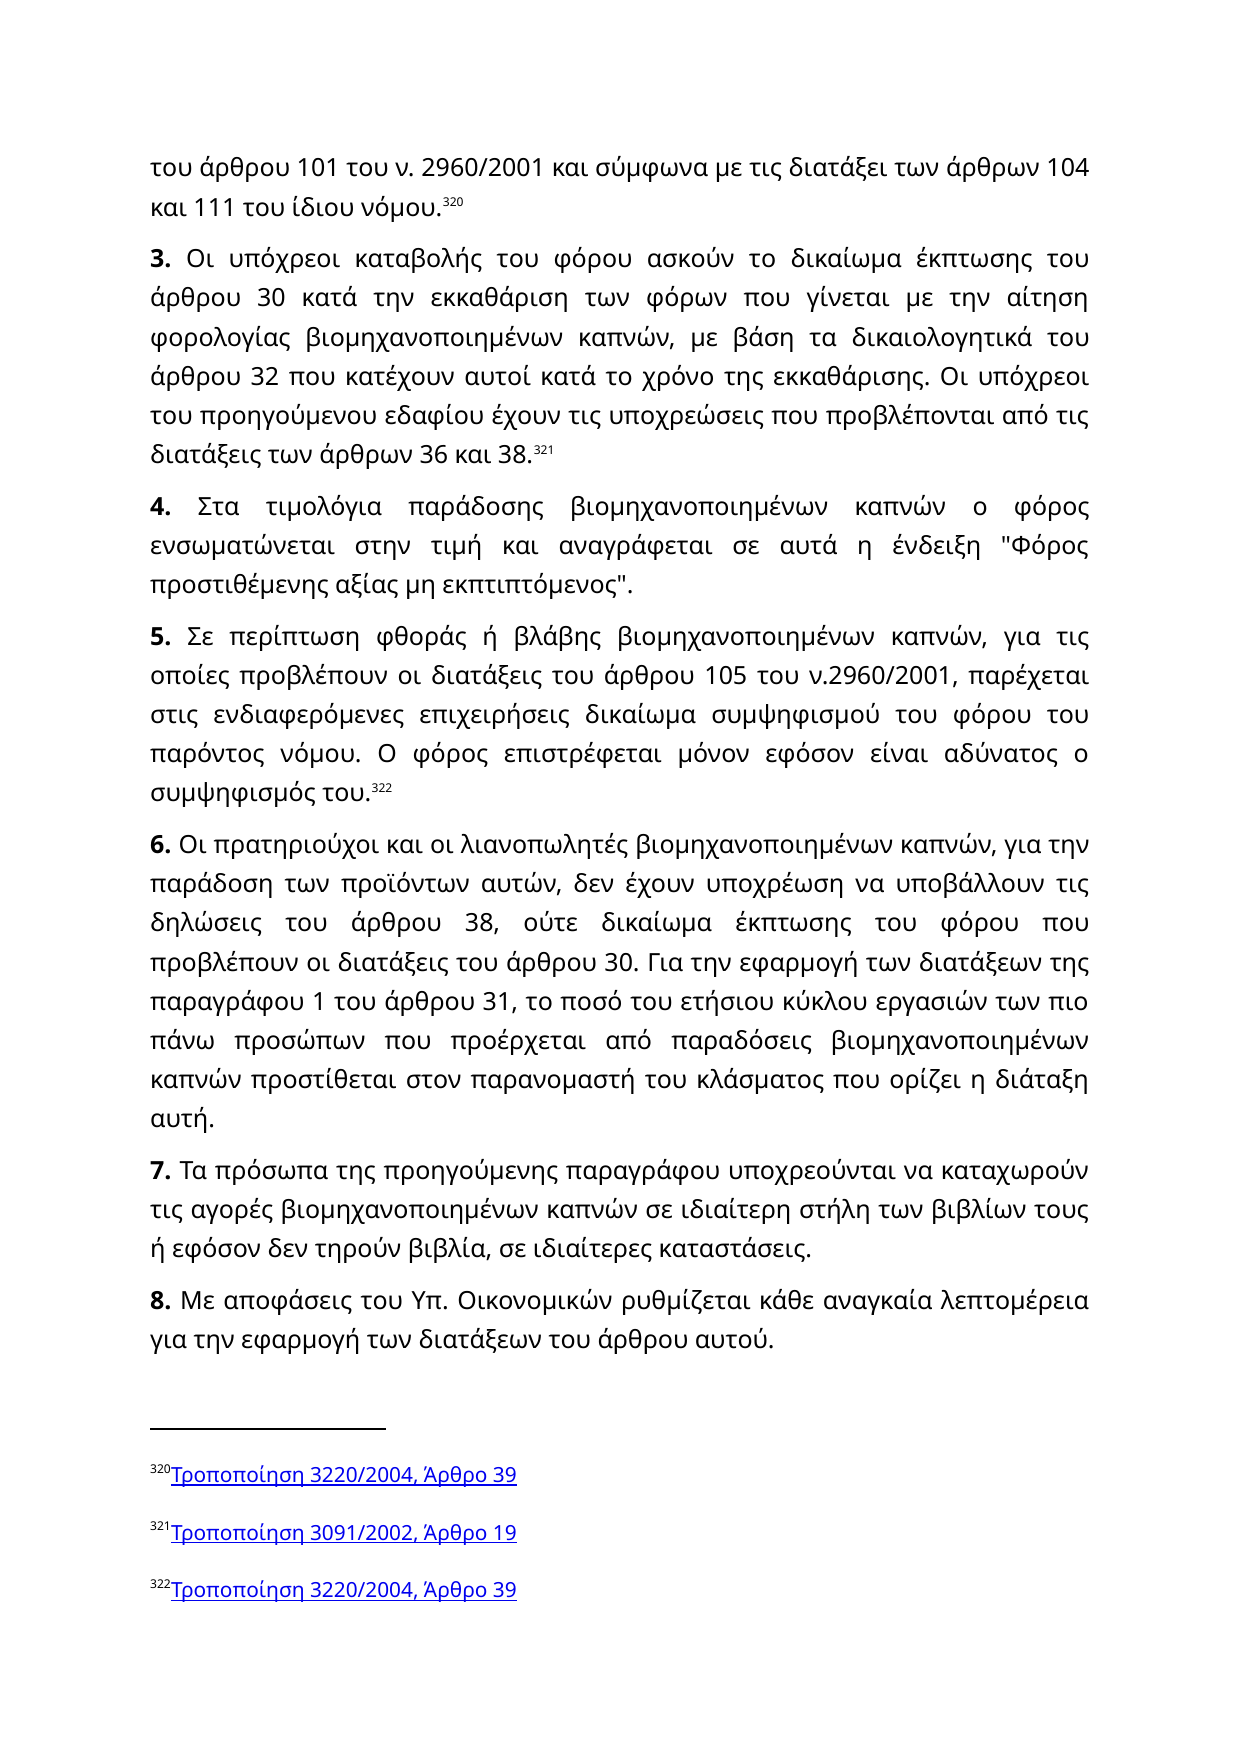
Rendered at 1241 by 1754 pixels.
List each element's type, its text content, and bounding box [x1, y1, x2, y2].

text 8. Με αποφάσεις του Υπ. Οικονομικών ρυθμίζεται κάθε αναγκαία λεπτομέρεια για την εφαρμογή των διατάξεων του άρθρου αυτού. [150, 1282, 1090, 1356]
text Τροποποίηση 3220/2004, Άρθρο 39 [150, 1576, 1090, 1604]
text 7. Τα πρόσωπα της προηγούμενης παραγράφου υποχρεούνται να καταχωρούν τις αγορές βιομηχανοποιημένων καπνών σε ιδιαίτερη στήλη των βιβλίων τους ή εφόσον δεν τηρούν βιβλία, σε ιδιαίτερες καταστάσεις. [150, 1152, 1090, 1265]
text 6. Οι πρατηριούχοι και οι λιανοπωλητές βιομηχανοποιημένων καπνών, για την παράδοση των προϊόντων αυτών, δεν έχουν υποχρέωση να υποβάλλουν τις δηλώσεις του άρθρου 38, ούτε δικαίωμα έκπτωσης του φόρου που προβλέπουν οι διατάξεις του άρθρου 30. Για την εφαρμογή των διατάξεων της παραγράφου 1 του άρθρου 31, το ποσό του ετήσιου κύκλου εργασιών των πιο πάνω προσώπων που προέρχεται από παραδόσεις βιομηχανοποιημένων καπνών προστίθεται στον παρανομαστή του κλάσματος που ορίζει η διάταξη αυτή. [150, 827, 1090, 1135]
text Τροποποίηση 3091/2002, Άρθρο 19 [150, 1518, 1090, 1546]
text 4. Στα τιμολόγια παράδοσης βιομηχανοποιημένων καπνών ο φόρος ενσωματώνεται στην τιμή και αναγράφεται σε αυτά η ένδειξη "Φόρος προστιθέμενης αξίας μη εκπτιπτόμενος". [150, 488, 1090, 601]
text του άρθρου 101 του ν. 2960/2001 και σύμφωνα με τις διατάξει των άρθρων 104 και 111 του ίδιου νόμου. [150, 150, 1090, 223]
text 5. Σε περίπτωση φθοράς ή βλάβης βιομηχανοποιημένων καπνών, για τις οποίες προβλέπουν οι διατάξεις του άρθρου 105 του ν.2960/2001, παρέχεται στις ενδιαφερόμενες επιχειρήσεις δικαίωμα συμψηφισμού του φόρου του παρόντος νόμου. Ο φόρος επιστρέφεται μόνον εφόσον είναι αδύνατος ο συμψηφισμός του. [150, 618, 1090, 809]
text Τροποποίηση 3220/2004, Άρθρο 39 [150, 1460, 1090, 1489]
text 3. Οι υπόχρεοι καταβολής του φόρου ασκούν το δικαίωμα έκπτωσης του άρθρου 30 κατά την εκκαθάριση των φόρων που γίνεται με την αίτηση φορολογίας βιομηχανοποιημένων καπνών, με βάση τα δικαιολογητικά του άρθρου 32 που κατέχουν αυτοί κατά το χρόνο της εκκαθάρισης. Οι υπόχρεοι του προηγούμενου εδαφίου έχουν τις υποχρεώσεις που προβλέπονται από τις διατάξεις των άρθρων 36 και 38. [150, 241, 1090, 471]
